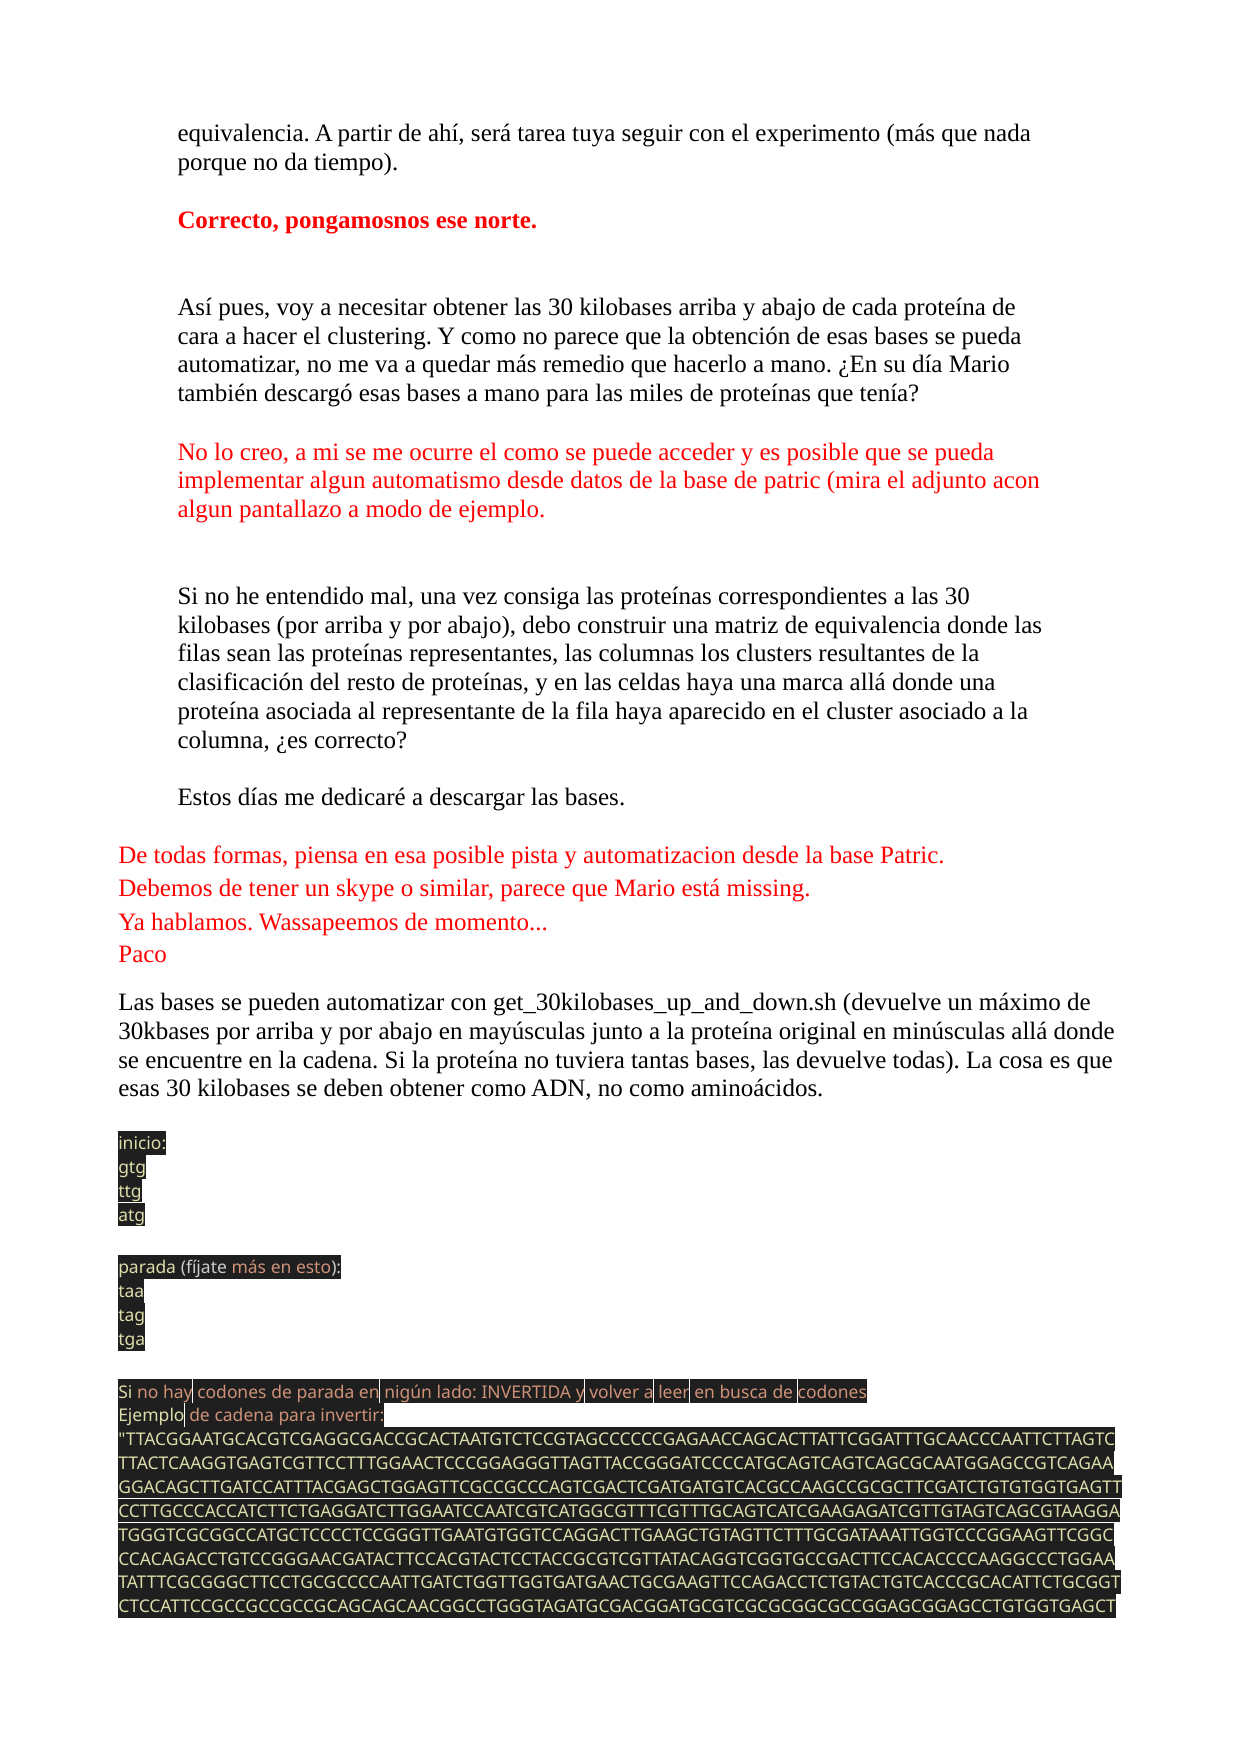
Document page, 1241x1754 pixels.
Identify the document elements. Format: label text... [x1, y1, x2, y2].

text "TTACGGAATGCACGTCGAGGCGACCGCACTAATGTCTCCGTAGCCCCCCGAGAACCAGCACTTATTCGGATTTGCAACCCAATTCTTAGTCTTACTCAAGGTGAGTCGTTCCTTTGGAACTCCCGGAGGGTTAGTTACCGGGATCCCCATGCAGTCAGTCAGCGCAATGGAGCCGTCAGAAGGACAGCTTGATCCATTTACGAGCTGGAGTTCGCCGCCCAGTCGACTCGATGATGTCACGCCAAGCCGCGCTTCGATCTGTGTGGTGAGTTCCTTGCCCACCATCTTCTGAGGATCTTGGAATCCAATCGTCATGGCGTTTCGTTTGCAGTCATCGAAGAGATCGTTGTAGTCAGCGTAAGGATGGGTCGCGGCCATGCTCCCCTCCGGGTTGAATGTGGTCCAGGACTTGAAGCTGTAGTTCTTTGCGATAAATTGGTCCCGGAAGTTCGGCCCACAGACCTGTCCGGGAACGATACTTCCACGTACTCCTACCGCGTCGTTATACAGGTCGGTGCCGACTTCCACACCCCAAGGCCCTGGAATATTTCGCGGGCTTCCTGCGCCCCAATTGATCTGGTTGGTGATGAACTGCGAAGTTCCAGACCTCTGTACTGTCACCCGCACATTCTGCGGTCTCCATTCCGCCGCCGCCGCAGCAGCAACGGCCTGGGTAGATGCGACGGATGCGTCGCGCGGCGCCGGAGCGGAGCCTGTGGTGAGCT [118, 1427, 1122, 1618]
text De todas formas, piensa en esa posible pista y automatizacion desde la base Patric. Debemos de tener un skype o similar, parece que Mario está missing. Ya hablamos. Wassapeemos de momento... Paco [118, 841, 1122, 968]
text Si no he entendido mal, una vez consiga las proteínas correspondientes a las 30 kilobases (por arriba y por abajo), debo construir una matriz de equivalencia donde las filas sean las proteínas representantes, las columnas los clusters resultantes de la clasificación del resto de proteínas, y en las celdas haya una marca allá donde una proteína asociada al representante de la fila haya aparecido en el cluster asociado a la columna, ¿es correcto? [177, 581, 1063, 753]
text Así pues, voy a necesitar obtener las 30 kilobases arriba y abajo de cada proteína de cara a hacer el clustering. Y como no parece que la obtención de esas bases se pueda automatizar, no me va a quedar más remedio que hacerlo a mano. ¿En su día Mario también descargó esas bases a mano para las miles de proteínas que tenía? [177, 292, 1063, 407]
text tga [118, 1327, 1122, 1351]
text Las bases se pueden automatizar con get_30kilobases_up_and_down.sh (devuelve un máximo de 30kbases por arriba y por abajo en mayúsculas junto a la proteína original en minúsculas allá donde se encuentre en la cadena. Si la proteína no tuviera tantas bases, las devuelve todas). La cosa es que esas 30 kilobases se deben obtener como ADN, no como aminoácidos. [118, 987, 1122, 1102]
text equivalencia. A partir de ahí, será tarea tuya seguir con el experimento (más que nada porque no da tiempo). [177, 118, 1063, 176]
text atg [118, 1202, 1122, 1226]
text No lo creo, a mi se me ocurre el como se puede acceder y es posible que se pueda implementar algun automatismo desde datos de la base de patric (mira el adjunto acon algun pantallazo a modo de ejemplo. [177, 437, 1063, 523]
text gtg [118, 1155, 1122, 1179]
text Si no hay codones de parada en nigún lado: INVERTIDA y volver a leer en busca de codones [118, 1379, 1122, 1403]
text inicio: [118, 1131, 1122, 1155]
text parada (fíjate más en esto): [118, 1255, 1122, 1279]
text Correcto, pongamosnos ese norte. [177, 205, 1063, 234]
text tag [118, 1303, 1122, 1327]
text Ejemplo de cadena para invertir: [118, 1403, 1122, 1427]
text ttg [118, 1179, 1122, 1202]
text taa [118, 1279, 1122, 1303]
text Estos días me dedicaré a descargar las bases. [177, 782, 1063, 811]
